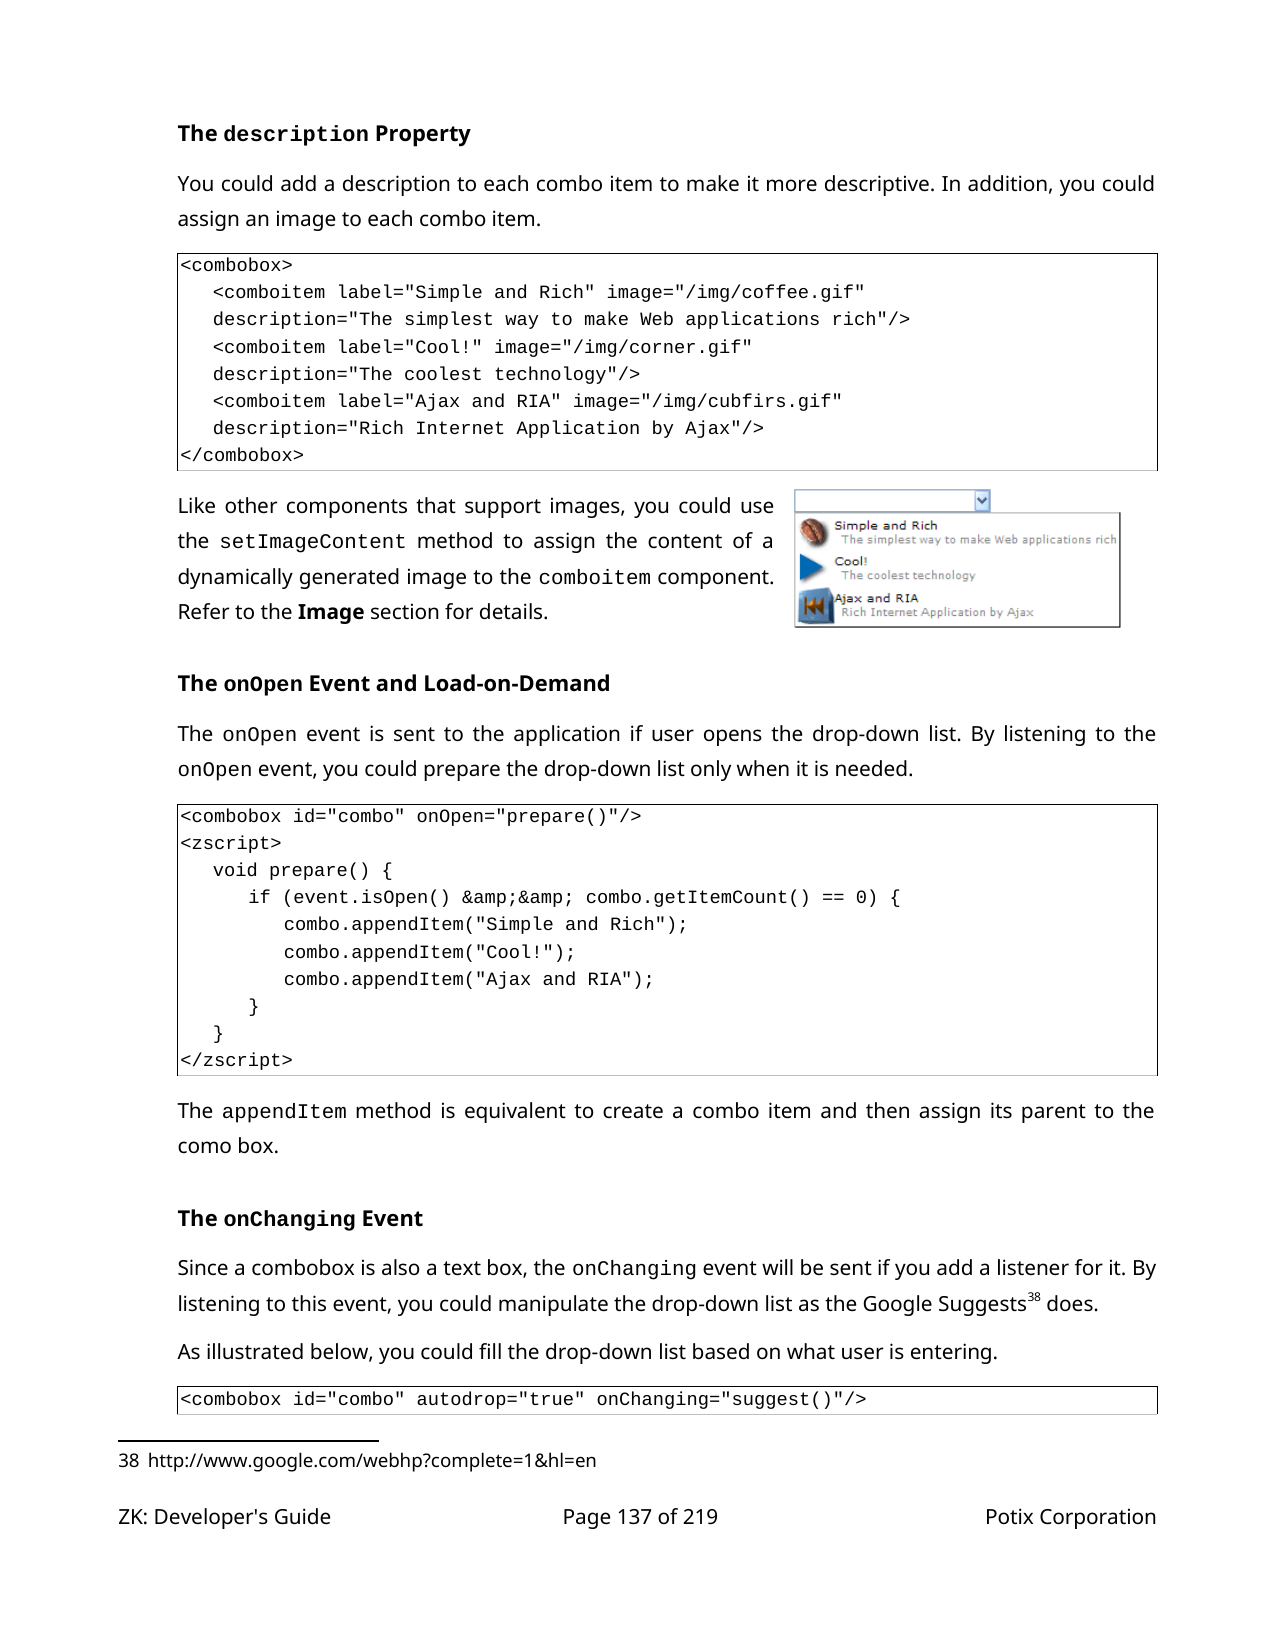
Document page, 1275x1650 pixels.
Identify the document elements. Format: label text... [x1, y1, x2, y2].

text void prepare() { [178, 858, 1157, 882]
text description="The coolest technology"/> [178, 362, 1157, 386]
text combo.appendItem("Simple and Rich"); [178, 912, 1157, 937]
text </combobox> [178, 443, 1157, 470]
text <comboitem label="Simple and Rich" image="/img/coffee.gif" [178, 280, 1157, 304]
picture [792, 488, 1123, 630]
text <comboitem label="Cool!" image="/img/corner.gif" [178, 334, 1157, 359]
text Like other components that support images, you could use the setImageContent method to assign the content of a dynamically generated image to the comboitem component. Refer to the Image section for details. [177, 491, 792, 626]
text </zscript> [178, 1048, 1157, 1075]
text description="Rich Internet Application by Ajax"/> [178, 416, 1157, 440]
text <combobox id="combo" autodrop="true" onChanging="suggest()"/> [178, 1387, 1157, 1414]
text The onOpen event is sent to the application if user opens the drop-down list. By listening to the onOpen event, you could prepare the drop-down list only when it is needed. [177, 719, 1157, 783]
text Since a combobox is also a text box, the onChanging event will be sent if you add a listener for it. By listening to this event, you could manipulate the drop-down list as the Google Suggests does. [177, 1253, 1157, 1317]
subtitle The description Property [177, 118, 1157, 148]
subtitle The onChanging Event [177, 1202, 1157, 1232]
text http://www.google.com/webhp?complete=1&hl=en [118, 1447, 1157, 1473]
text <zscript> [178, 831, 1157, 855]
text You could add a description to each combo item to make it more descriptive. In addition, you could assign an image to each combo item. [177, 169, 1157, 232]
text <combobox id="combo" onOpen="prepare()"/> [178, 805, 1157, 828]
text combo.appendItem("Ajax and RIA"); [178, 967, 1157, 991]
text The appendItem method is equivalent to create a combo item and then assign its parent to the como box. [177, 1096, 1157, 1160]
text <comboitem label="Ajax and RIA" image="/img/cubfirs.gif" [178, 389, 1157, 413]
subtitle The onOpen Event and Load-on-Demand [177, 668, 1157, 698]
text description="The simplest way to make Web applications rich"/> [178, 307, 1157, 332]
text } [178, 994, 1157, 1018]
text [1123, 491, 1157, 626]
text As illustrated below, you could fill the drop-down list based on what user is entering. [177, 1337, 1157, 1366]
text } [178, 1021, 1157, 1045]
text if (event.isOpen() &amp;&amp; combo.getItemCount() == 0) { [178, 885, 1157, 909]
text combo.appendItem("Cool!"); [178, 939, 1157, 964]
text <combobox> [178, 254, 1157, 277]
